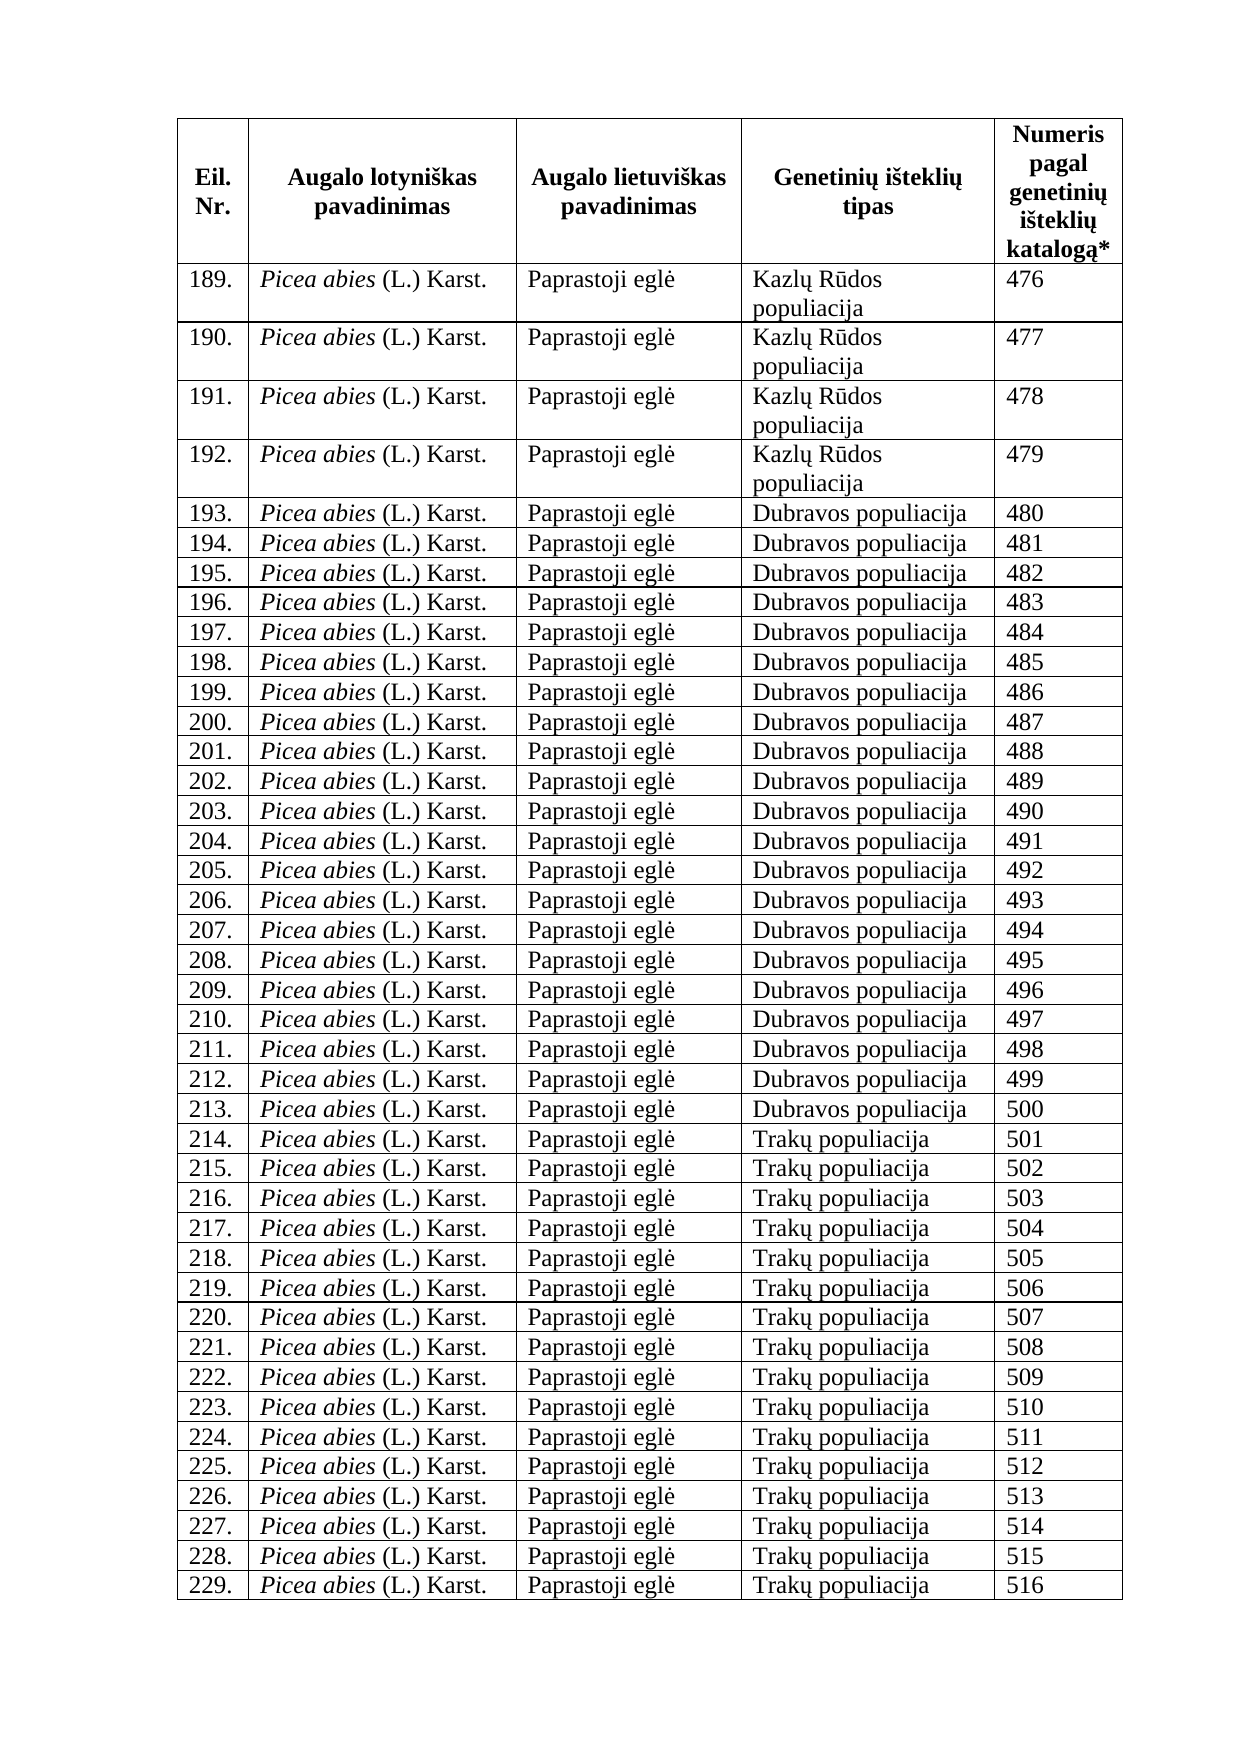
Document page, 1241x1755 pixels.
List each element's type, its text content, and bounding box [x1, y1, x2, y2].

table_cell Picea abies (L.) Karst. [249, 975, 516, 1003]
table_cell 491 [995, 826, 1122, 854]
table_cell Picea abies (L.) Karst. [249, 1303, 516, 1331]
table_cell 482 [995, 558, 1122, 586]
table_cell 499 [995, 1064, 1122, 1093]
table_cell 481 [995, 528, 1122, 557]
table_cell Picea abies (L.) Karst. [249, 323, 516, 380]
table_cell Picea abies (L.) Karst. [249, 528, 516, 557]
table_cell 494 [995, 915, 1122, 944]
table_cell 228. [178, 1541, 248, 1569]
table_cell Picea abies (L.) Karst. [249, 1154, 516, 1182]
table_cell Picea abies (L.) Karst. [249, 617, 516, 646]
table_cell 219. [178, 1273, 248, 1301]
table_header Augalo lotyniškas pavadinimas [249, 119, 516, 263]
table_cell Picea abies (L.) Karst. [249, 1213, 516, 1242]
table_cell Paprastoji eglė [517, 1332, 741, 1361]
table_cell Picea abies (L.) Karst. [249, 1005, 516, 1033]
table_cell 506 [995, 1273, 1122, 1301]
table_cell Paprastoji eglė [517, 1422, 741, 1450]
table_cell Picea abies (L.) Karst. [249, 264, 516, 321]
table_cell Dubravos populiacija [742, 1005, 994, 1033]
table_cell 198. [178, 647, 248, 676]
table_cell Dubravos populiacija [742, 1034, 994, 1063]
table_cell 484 [995, 617, 1122, 646]
table_cell Paprastoji eglė [517, 1064, 741, 1093]
table_cell 208. [178, 945, 248, 974]
table_cell Paprastoji eglė [517, 707, 741, 735]
table_cell Trakų populiacija [742, 1392, 994, 1421]
table_cell 218. [178, 1243, 248, 1272]
table_cell Picea abies (L.) Karst. [249, 1481, 516, 1510]
table_cell Dubravos populiacija [742, 528, 994, 557]
table_cell Paprastoji eglė [517, 1005, 741, 1033]
table_cell Dubravos populiacija [742, 885, 994, 914]
table_cell 476 [995, 264, 1122, 321]
table_cell 498 [995, 1034, 1122, 1063]
table_cell Paprastoji eglė [517, 1541, 741, 1569]
table_cell Picea abies (L.) Karst. [249, 1243, 516, 1272]
table_cell 217. [178, 1213, 248, 1242]
table_cell 227. [178, 1511, 248, 1540]
table_cell Picea abies (L.) Karst. [249, 1183, 516, 1212]
table_cell 510 [995, 1392, 1122, 1421]
table_cell Trakų populiacija [742, 1154, 994, 1182]
table_cell 501 [995, 1124, 1122, 1152]
table_cell Paprastoji eglė [517, 1273, 741, 1301]
table_cell 215. [178, 1154, 248, 1182]
table_header Numeris pagal genetinių išteklių katalogą* [995, 119, 1122, 263]
table_cell Kazlų Rūdos populiacija [742, 381, 994, 438]
table_cell 512 [995, 1451, 1122, 1480]
table_cell Dubravos populiacija [742, 736, 994, 765]
table_cell 202. [178, 766, 248, 795]
table_cell Paprastoji eglė [517, 528, 741, 557]
table_cell 509 [995, 1362, 1122, 1391]
table_cell Picea abies (L.) Karst. [249, 1541, 516, 1569]
table_cell Dubravos populiacija [742, 1094, 994, 1123]
table_cell Paprastoji eglė [517, 558, 741, 586]
table_cell Picea abies (L.) Karst. [249, 736, 516, 765]
table_cell 496 [995, 975, 1122, 1003]
table_cell 485 [995, 647, 1122, 676]
table_cell Picea abies (L.) Karst. [249, 1362, 516, 1391]
table_cell Kazlų Rūdos populiacija [742, 264, 994, 321]
table_cell Trakų populiacija [742, 1213, 994, 1242]
table_cell 210. [178, 1005, 248, 1033]
table_cell 225. [178, 1451, 248, 1480]
table_cell Dubravos populiacija [742, 707, 994, 735]
table_cell Paprastoji eglė [517, 1303, 741, 1331]
table_cell 223. [178, 1392, 248, 1421]
table_cell 199. [178, 677, 248, 706]
table_cell 488 [995, 736, 1122, 765]
table_cell Paprastoji eglė [517, 381, 741, 438]
table_cell 502 [995, 1154, 1122, 1182]
table_cell Trakų populiacija [742, 1451, 994, 1480]
table_cell Dubravos populiacija [742, 766, 994, 795]
table_cell Picea abies (L.) Karst. [249, 1273, 516, 1301]
table_cell Picea abies (L.) Karst. [249, 1124, 516, 1152]
table_cell Paprastoji eglė [517, 1392, 741, 1421]
table_cell Trakų populiacija [742, 1511, 994, 1540]
table_cell Paprastoji eglė [517, 1451, 741, 1480]
table_cell 212. [178, 1064, 248, 1093]
table_cell Picea abies (L.) Karst. [249, 1332, 516, 1361]
table_cell Trakų populiacija [742, 1422, 994, 1450]
table_cell 221. [178, 1332, 248, 1361]
table_cell Paprastoji eglė [517, 677, 741, 706]
table_cell 507 [995, 1303, 1122, 1331]
table_cell 480 [995, 498, 1122, 527]
table_cell Trakų populiacija [742, 1332, 994, 1361]
table_cell Picea abies (L.) Karst. [249, 1392, 516, 1421]
table_cell 197. [178, 617, 248, 646]
table_cell 511 [995, 1422, 1122, 1450]
table_cell Paprastoji eglė [517, 796, 741, 825]
table_cell Picea abies (L.) Karst. [249, 915, 516, 944]
table_cell Paprastoji eglė [517, 885, 741, 914]
table_cell Paprastoji eglė [517, 1362, 741, 1391]
table_cell 513 [995, 1481, 1122, 1510]
table_cell Paprastoji eglė [517, 1571, 741, 1599]
table_cell Trakų populiacija [742, 1481, 994, 1510]
table_cell 515 [995, 1541, 1122, 1569]
table_cell 508 [995, 1332, 1122, 1361]
table_cell 192. [178, 440, 248, 497]
table_cell Paprastoji eglė [517, 826, 741, 854]
table_cell Picea abies (L.) Karst. [249, 945, 516, 974]
table_cell 205. [178, 856, 248, 884]
table_cell 209. [178, 975, 248, 1003]
table_cell 492 [995, 856, 1122, 884]
table_cell 497 [995, 1005, 1122, 1033]
table_cell Dubravos populiacija [742, 796, 994, 825]
table_cell 504 [995, 1213, 1122, 1242]
table_cell 200. [178, 707, 248, 735]
table_cell Picea abies (L.) Karst. [249, 1422, 516, 1450]
table_cell 478 [995, 381, 1122, 438]
table_cell Paprastoji eglė [517, 647, 741, 676]
table_cell 505 [995, 1243, 1122, 1272]
table_cell Trakų populiacija [742, 1541, 994, 1569]
table_cell Picea abies (L.) Karst. [249, 588, 516, 616]
table_cell Dubravos populiacija [742, 945, 994, 974]
table_cell Paprastoji eglė [517, 440, 741, 497]
table_cell Picea abies (L.) Karst. [249, 440, 516, 497]
table_cell Picea abies (L.) Karst. [249, 1034, 516, 1063]
table_cell 193. [178, 498, 248, 527]
table_cell Trakų populiacija [742, 1183, 994, 1212]
table_cell Trakų populiacija [742, 1303, 994, 1331]
table_cell Picea abies (L.) Karst. [249, 1451, 516, 1480]
table_cell 503 [995, 1183, 1122, 1212]
table_cell 201. [178, 736, 248, 765]
table_cell Dubravos populiacija [742, 558, 994, 586]
table_cell Picea abies (L.) Karst. [249, 381, 516, 438]
table_cell 514 [995, 1511, 1122, 1540]
table_cell Paprastoji eglė [517, 1094, 741, 1123]
table_cell Picea abies (L.) Karst. [249, 796, 516, 825]
table_cell Dubravos populiacija [742, 617, 994, 646]
table_cell 195. [178, 558, 248, 586]
table_cell Paprastoji eglė [517, 1124, 741, 1152]
table_cell Paprastoji eglė [517, 975, 741, 1003]
table_cell Dubravos populiacija [742, 498, 994, 527]
table_cell 500 [995, 1094, 1122, 1123]
table_cell Dubravos populiacija [742, 915, 994, 944]
table_cell Picea abies (L.) Karst. [249, 498, 516, 527]
table_cell Paprastoji eglė [517, 945, 741, 974]
table_cell Picea abies (L.) Karst. [249, 1064, 516, 1093]
table_cell Dubravos populiacija [742, 826, 994, 854]
table_cell 489 [995, 766, 1122, 795]
table_cell Paprastoji eglė [517, 323, 741, 380]
table_cell Picea abies (L.) Karst. [249, 707, 516, 735]
table_cell Paprastoji eglė [517, 617, 741, 646]
table_cell 220. [178, 1303, 248, 1331]
table_cell Picea abies (L.) Karst. [249, 885, 516, 914]
table_cell Paprastoji eglė [517, 1481, 741, 1510]
table_cell 216. [178, 1183, 248, 1212]
table_cell Paprastoji eglė [517, 588, 741, 616]
table_cell Paprastoji eglė [517, 1034, 741, 1063]
table_cell Paprastoji eglė [517, 766, 741, 795]
table_cell Paprastoji eglė [517, 915, 741, 944]
table_cell 190. [178, 323, 248, 380]
table_cell 196. [178, 588, 248, 616]
table_cell Picea abies (L.) Karst. [249, 826, 516, 854]
table_cell Paprastoji eglė [517, 856, 741, 884]
table_cell Paprastoji eglė [517, 1243, 741, 1272]
table_header Augalo lietuviškas pavadinimas [517, 119, 741, 263]
table_cell 479 [995, 440, 1122, 497]
table_cell Trakų populiacija [742, 1571, 994, 1599]
table_cell 486 [995, 677, 1122, 706]
table_cell 194. [178, 528, 248, 557]
table_cell 213. [178, 1094, 248, 1123]
table_cell 477 [995, 323, 1122, 380]
table_cell 487 [995, 707, 1122, 735]
table_cell Paprastoji eglė [517, 1183, 741, 1212]
table_cell 516 [995, 1571, 1122, 1599]
table_cell 211. [178, 1034, 248, 1063]
table_cell Picea abies (L.) Karst. [249, 766, 516, 795]
table_cell Picea abies (L.) Karst. [249, 1094, 516, 1123]
table_header Eil. Nr. [178, 119, 248, 263]
table_cell Paprastoji eglė [517, 264, 741, 321]
table_header Genetinių išteklių tipas [742, 119, 994, 263]
table_cell 222. [178, 1362, 248, 1391]
table_cell 490 [995, 796, 1122, 825]
table_cell Kazlų Rūdos populiacija [742, 440, 994, 497]
table_cell 207. [178, 915, 248, 944]
table_cell 203. [178, 796, 248, 825]
table_cell Dubravos populiacija [742, 975, 994, 1003]
table_cell 493 [995, 885, 1122, 914]
table_cell Dubravos populiacija [742, 647, 994, 676]
table_cell 495 [995, 945, 1122, 974]
table_cell 206. [178, 885, 248, 914]
table_cell Dubravos populiacija [742, 677, 994, 706]
table_cell Picea abies (L.) Karst. [249, 1571, 516, 1599]
table_cell Dubravos populiacija [742, 856, 994, 884]
table_cell Trakų populiacija [742, 1362, 994, 1391]
table_cell 214. [178, 1124, 248, 1152]
table_cell Paprastoji eglė [517, 1154, 741, 1182]
table_cell 483 [995, 588, 1122, 616]
table_cell Trakų populiacija [742, 1273, 994, 1301]
table_cell Dubravos populiacija [742, 1064, 994, 1093]
table_cell Paprastoji eglė [517, 498, 741, 527]
table_cell 189. [178, 264, 248, 321]
table_cell Paprastoji eglė [517, 1213, 741, 1242]
table_cell 226. [178, 1481, 248, 1510]
table_cell Picea abies (L.) Karst. [249, 1511, 516, 1540]
table_cell Paprastoji eglė [517, 1511, 741, 1540]
table_cell 229. [178, 1571, 248, 1599]
table_cell 204. [178, 826, 248, 854]
table_cell Trakų populiacija [742, 1124, 994, 1152]
table_cell Picea abies (L.) Karst. [249, 647, 516, 676]
table_cell 191. [178, 381, 248, 438]
table_cell Picea abies (L.) Karst. [249, 677, 516, 706]
table_cell Picea abies (L.) Karst. [249, 856, 516, 884]
table_cell Dubravos populiacija [742, 588, 994, 616]
table_cell 224. [178, 1422, 248, 1450]
table_cell Kazlų Rūdos populiacija [742, 323, 994, 380]
table_cell Picea abies (L.) Karst. [249, 558, 516, 586]
table_cell Trakų populiacija [742, 1243, 994, 1272]
table_cell Paprastoji eglė [517, 736, 741, 765]
